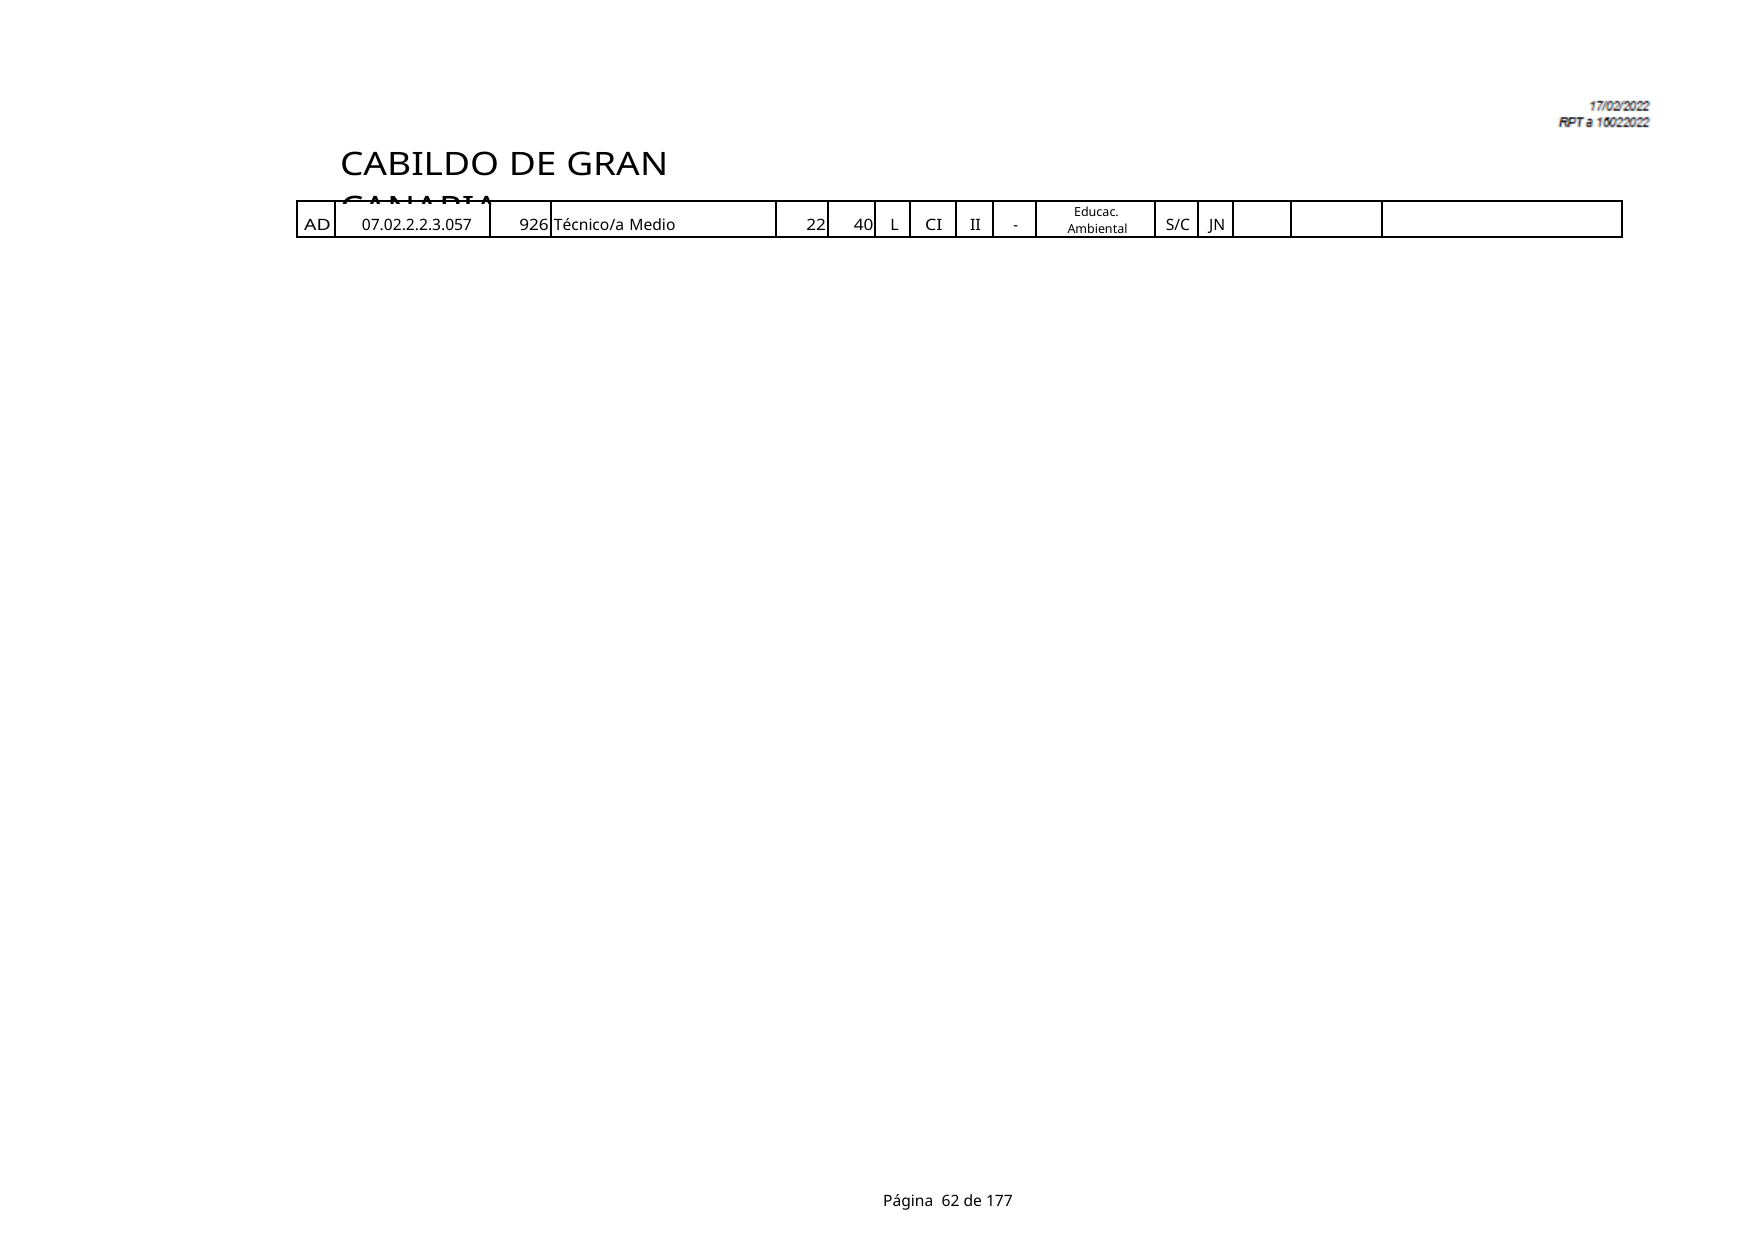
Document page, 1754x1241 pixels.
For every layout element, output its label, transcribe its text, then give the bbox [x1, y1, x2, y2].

table_cell 07.02.2.2.3.057 [336, 202, 489, 236]
picture [1557, 91, 1654, 137]
table_cell CI [911, 202, 955, 236]
table_cell [1234, 202, 1290, 236]
table_cell 926 [491, 202, 550, 236]
table_cell Técnico/a Medio [552, 202, 775, 236]
table_cell [1292, 202, 1381, 236]
table_cell 22 [777, 202, 827, 236]
table_cell JN [1199, 202, 1232, 236]
table_cell 40 [829, 202, 874, 236]
table_cell L [876, 202, 909, 236]
table_cell Educac. Ambiental [1037, 202, 1154, 236]
table_cell - [994, 202, 1035, 236]
table_cell S/C [1156, 202, 1197, 236]
table_cell AD [298, 202, 334, 236]
table_cell II [957, 202, 992, 236]
table_cell [1383, 202, 1621, 236]
